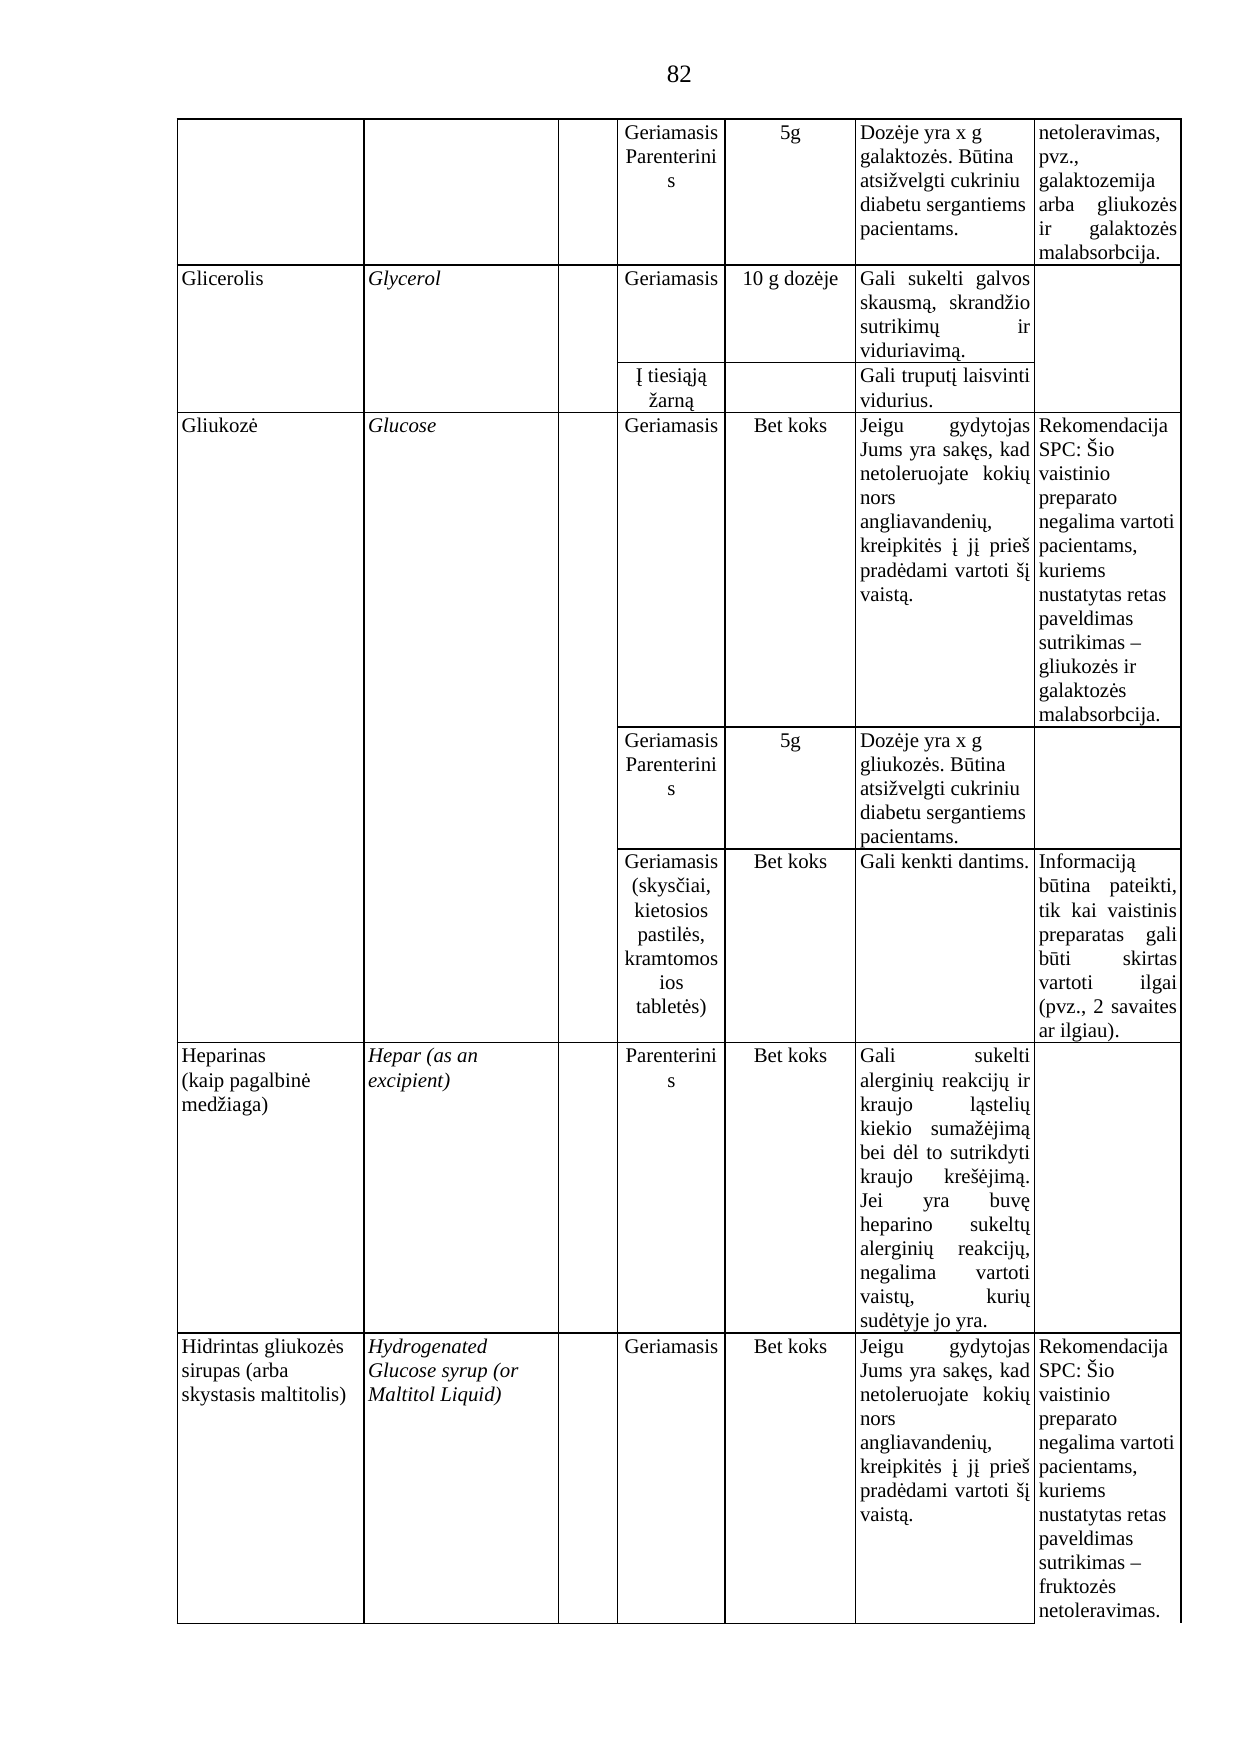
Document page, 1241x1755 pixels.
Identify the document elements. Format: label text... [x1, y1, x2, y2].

table_cell [559, 266, 617, 412]
table_cell Geriamasis [618, 1334, 724, 1622]
table_cell Bet koks [726, 413, 855, 726]
table_cell Glicerolis [178, 266, 363, 412]
table_cell [559, 1043, 617, 1332]
table_cell Jeigu gydytojas Jums yra sakęs, kad netoleruojate kokių nors angliavandenių, kreipkitės į jį prieš pradėdami vartoti šį vaistą. [856, 1334, 1034, 1622]
table_cell Dozėje yra x g galaktozės. Būtina atsižvelgti cukriniu diabetu sergantiems pacientams. [856, 120, 1034, 264]
table_cell Geriamasis [618, 266, 724, 362]
table_cell Geriamasis Parenterinis [618, 120, 724, 264]
table_cell Hydrogenated Glucose syrup (or Maltitol Liquid) [365, 1334, 558, 1622]
table_cell Parenterinis [618, 1043, 724, 1332]
table_cell Glycerol [365, 266, 558, 412]
table_cell Hepar (as an excipient) [365, 1043, 558, 1332]
table_cell [178, 120, 363, 264]
table_cell Hidrintas gliukozės sirupas (arba skystasis maltitolis) [178, 1334, 363, 1622]
table_cell [1035, 728, 1180, 848]
table_cell Bet koks [726, 1334, 855, 1622]
table_cell 5g [726, 728, 855, 848]
table_cell [1035, 1043, 1180, 1332]
table_cell [365, 120, 558, 264]
table_cell 5g [726, 120, 855, 264]
table_cell [559, 413, 617, 1042]
table_cell Bet koks [726, 1043, 855, 1332]
table_cell Geriamasis (skysčiai, kietosios pastilės, kramtomosios tabletės) [618, 850, 724, 1042]
table_cell Heparinas (kaip pagalbinė medžiaga) [178, 1043, 363, 1332]
table_cell [559, 1334, 617, 1622]
table_cell [1035, 266, 1180, 412]
table_cell Gliukozė [178, 413, 363, 1042]
table_cell Gali kenkti dantims. [856, 850, 1034, 1042]
table_cell Jeigu gydytojas Jums yra sakęs, kad netoleruojate kokių nors angliavandenių, kreipkitės į jį prieš pradėdami vartoti šį vaistą. [856, 413, 1034, 726]
table_cell [726, 363, 855, 412]
table_cell [559, 120, 617, 264]
table_cell Geriamasis Parenterinis [618, 728, 724, 848]
table_cell Geriamasis [618, 413, 724, 726]
table_cell Glucose [365, 413, 558, 1042]
table_cell 10 g dozėje [726, 266, 855, 362]
table_cell Bet koks [726, 850, 855, 1042]
